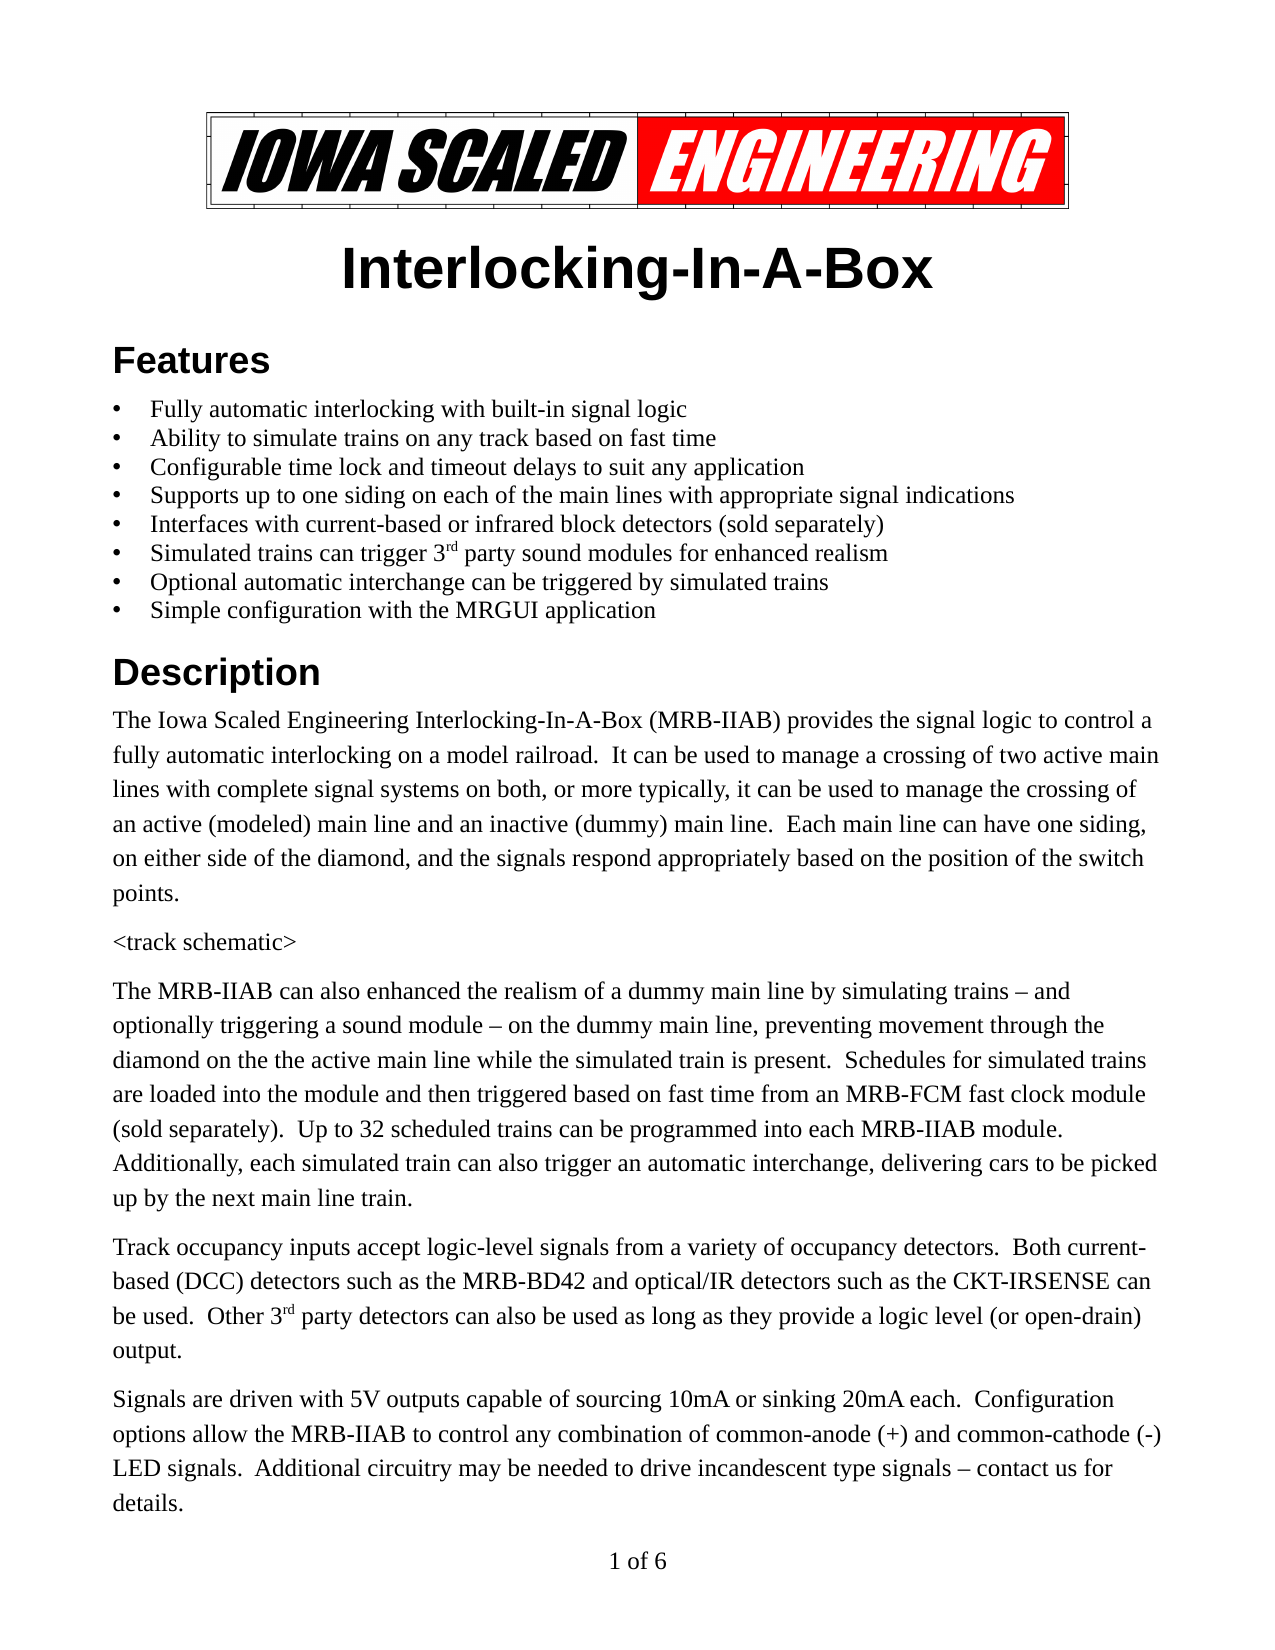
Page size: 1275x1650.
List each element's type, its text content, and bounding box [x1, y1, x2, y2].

picture [206, 112, 1069, 209]
text The MRB-IIAB can also enhanced the realism of a dummy main line by simulating trains – and optionally triggering a sound module – on the dummy main line, preventing movement through the diamond on the the active main line while the simulated train is present. Schedules for simulated trains are loaded into the module and then triggered based on fast time from an MRB-FCM fast clock module (sold separately). Up to 32 scheduled trains can be programmed into each MRB-IIAB module. Additionally, each simulated train can also trigger an automatic interchange, delivering cars to be picked up by the next main line train. [112, 976, 1162, 1212]
list Optional automatic interchange can be triggered by simulated trains [112, 567, 1162, 596]
list Configurable time lock and timeout delays to suit any application [112, 452, 1162, 481]
list Simple configuration with the MRGUI application [112, 596, 1162, 624]
text Signals are driven with 5V outputs capable of sourcing 10mA or sinking 20mA each. Configuration options allow the MRB-IIAB to control any combination of common-anode (+) and common-cathode (-) LED signals. Additional circuitry may be needed to drive incandescent type signals – contact us for details. [112, 1384, 1162, 1517]
text Track occupancy inputs accept logic-level signals from a variety of occupancy detectors. Both current-based (DCC) detectors such as the MRB-BD42 and optical/IR detectors such as the CKT-IRSENSE can be used. Other 3rd party detectors can also be used as long as they provide a logic level (or open-drain) output. [112, 1232, 1162, 1364]
subtitle Features [112, 338, 1162, 382]
title Interlocking-In-A-Box [112, 233, 1162, 301]
list Ability to simulate trains on any track based on fast time [112, 423, 1162, 452]
text The Iowa Scaled Engineering Interlocking-In-A-Box (MRB-IIAB) provides the signal logic to control a fully automatic interlocking on a model railroad. It can be used to manage a crossing of two active main lines with complete signal systems on both, or more typically, it can be used to manage the crossing of an active (modeled) main line and an inactive (dummy) main line. Each main line can have one siding, on either side of the diamond, and the signals respond appropriately based on the position of the switch points. [112, 705, 1162, 907]
text <track schematic> [112, 927, 1162, 956]
list Fully automatic interlocking with built-in signal logic [112, 394, 1162, 423]
list Supports up to one siding on each of the main lines with appropriate signal indications [112, 481, 1162, 509]
subtitle Description [112, 649, 1162, 693]
list Interfaces with current-based or infrared block detectors (sold separately) [112, 509, 1162, 538]
list Simulated trains can trigger 3rd party sound modules for enhanced realism [112, 538, 1162, 567]
